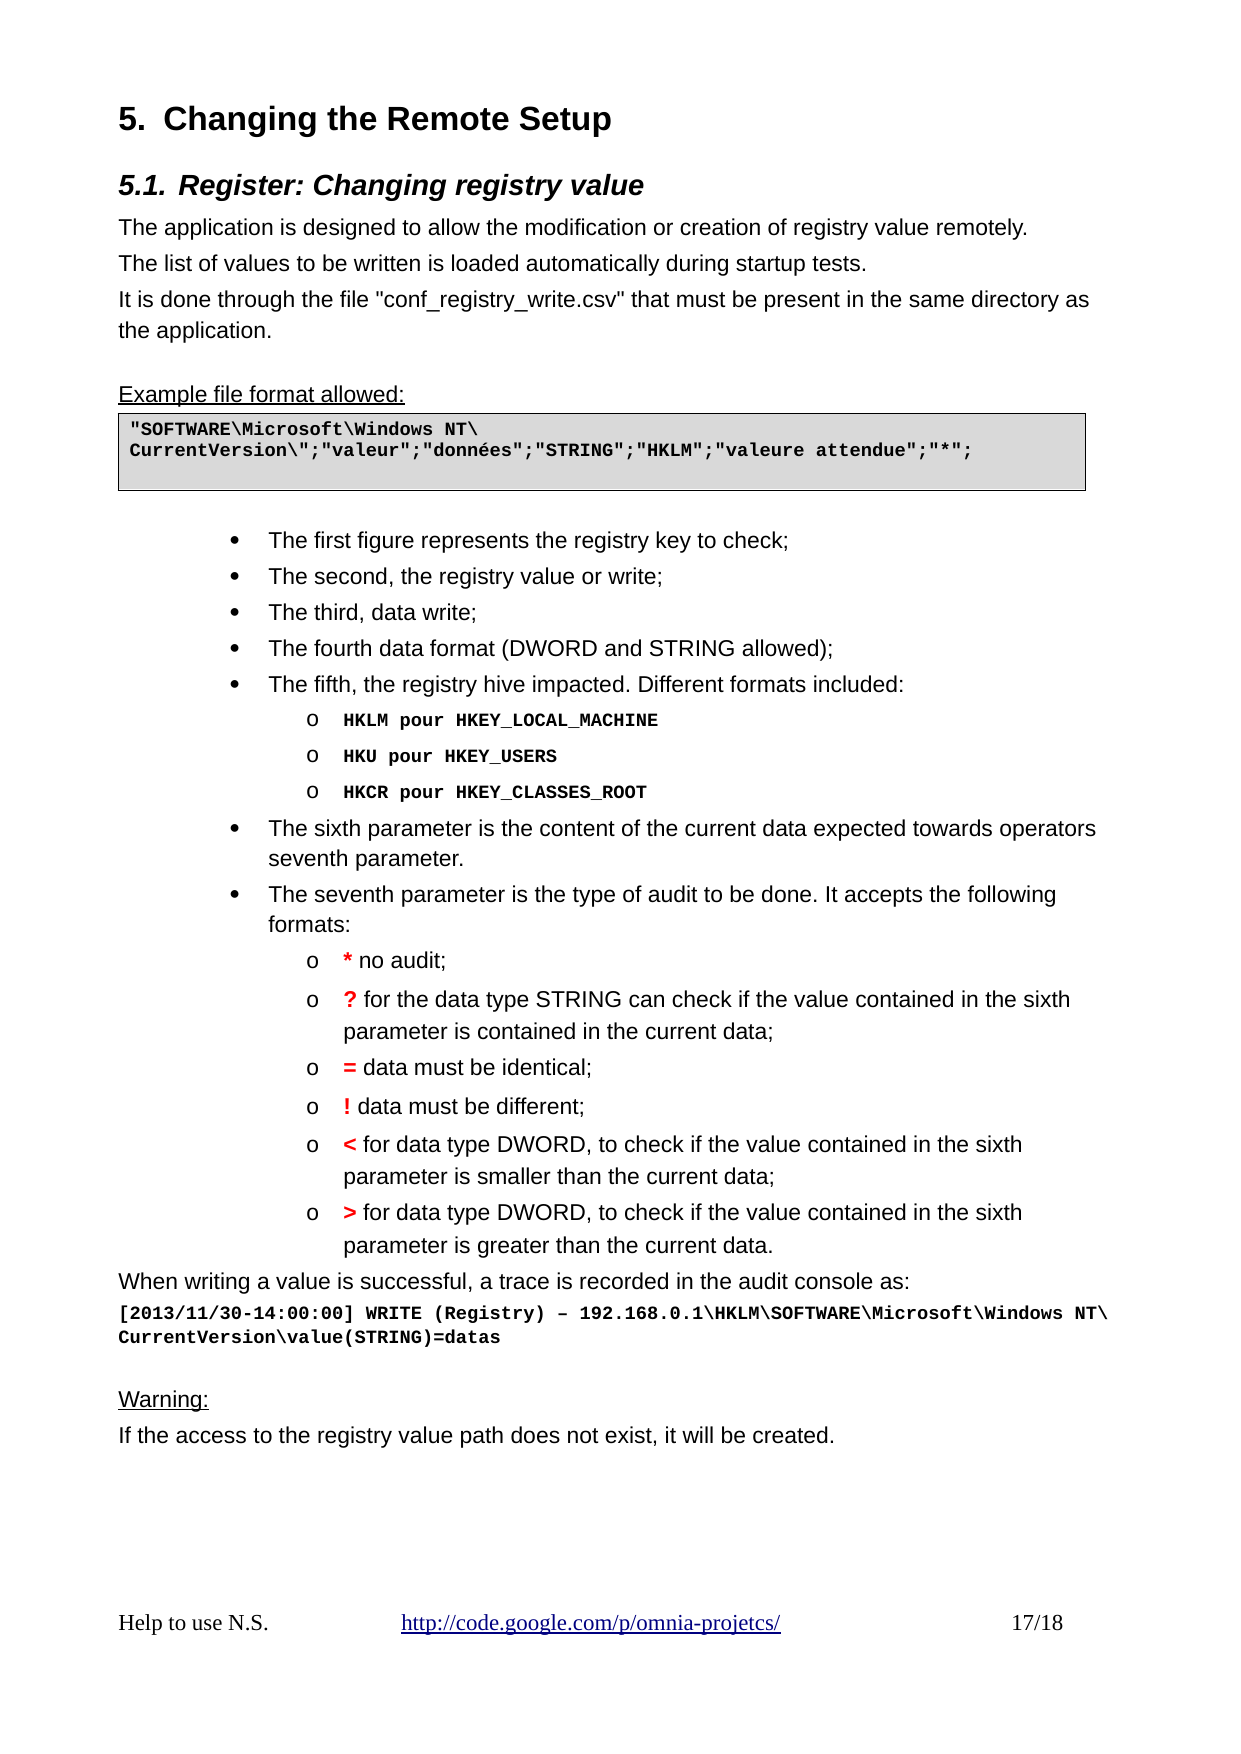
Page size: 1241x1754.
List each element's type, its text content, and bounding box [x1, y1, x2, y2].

text If the access to the registry value path does not exist, it will be created. [118, 1422, 1122, 1449]
list HKU pour HKEY_USERS [306, 743, 1122, 769]
list > for data type DWORD, to check if the value contained in the sixth parameter is greater than the current data. [306, 1199, 1122, 1258]
text When writing a value is successful, a trace is recorded in the audit console as: [118, 1268, 1122, 1294]
text It is done through the file "conf_registry_write.csv" that must be present in the same directory as the application. [118, 286, 1122, 343]
list The third, data write; [231, 599, 1122, 625]
subtitle Register: Changing registry value [118, 168, 1122, 202]
list * no audit; [306, 947, 1122, 976]
text [2013/11/30-14:00:00] WRITE (Registry) – 192.168.0.1\HKLM\SOFTWARE\Microsoft\Windows NT\CurrentVersion\value(STRING)=datas [118, 1304, 1122, 1349]
text Example file format allowed: [118, 381, 1122, 407]
text Warning: [118, 1386, 1122, 1412]
list The sixth parameter is the content of the current data expected towards operators seventh parameter. [231, 815, 1122, 871]
list HKLM pour HKEY_LOCAL_MACHINE [306, 707, 1122, 733]
list = data must be identical; [306, 1054, 1122, 1082]
list < for data type DWORD, to check if the value contained in the sixth parameter is smaller than the current data; [306, 1131, 1122, 1189]
text The list of values ​​to be written is loaded automatically during startup tests. [118, 250, 1122, 277]
list ? for the data type STRING can check if the value contained in the sixth parameter is contained in the current data; [306, 986, 1122, 1044]
subtitle Changing the Remote Setup [118, 98, 1122, 137]
list The fifth, the registry hive impacted. Different formats included: [231, 671, 1122, 698]
table_header "SOFTWARE\Microsoft\Windows NT\CurrentVersion\";"valeur";"données";"STRING";"HKLM";"valeure attendue";"*"; [119, 414, 1085, 489]
list The second, the registry value or write; [231, 563, 1122, 589]
text The application is designed to allow the modification or creation of registry value remotely. [118, 214, 1122, 240]
list The seventh parameter is the type of audit to be done. It accepts the following formats: [231, 881, 1122, 938]
list The fourth data format (DWORD and STRING allowed); [231, 635, 1122, 662]
list The first figure represents the registry key to check; [231, 527, 1122, 553]
list ! data must be different; [306, 1093, 1122, 1121]
list HKCR pour HKEY_CLASSES_ROOT [306, 779, 1122, 805]
